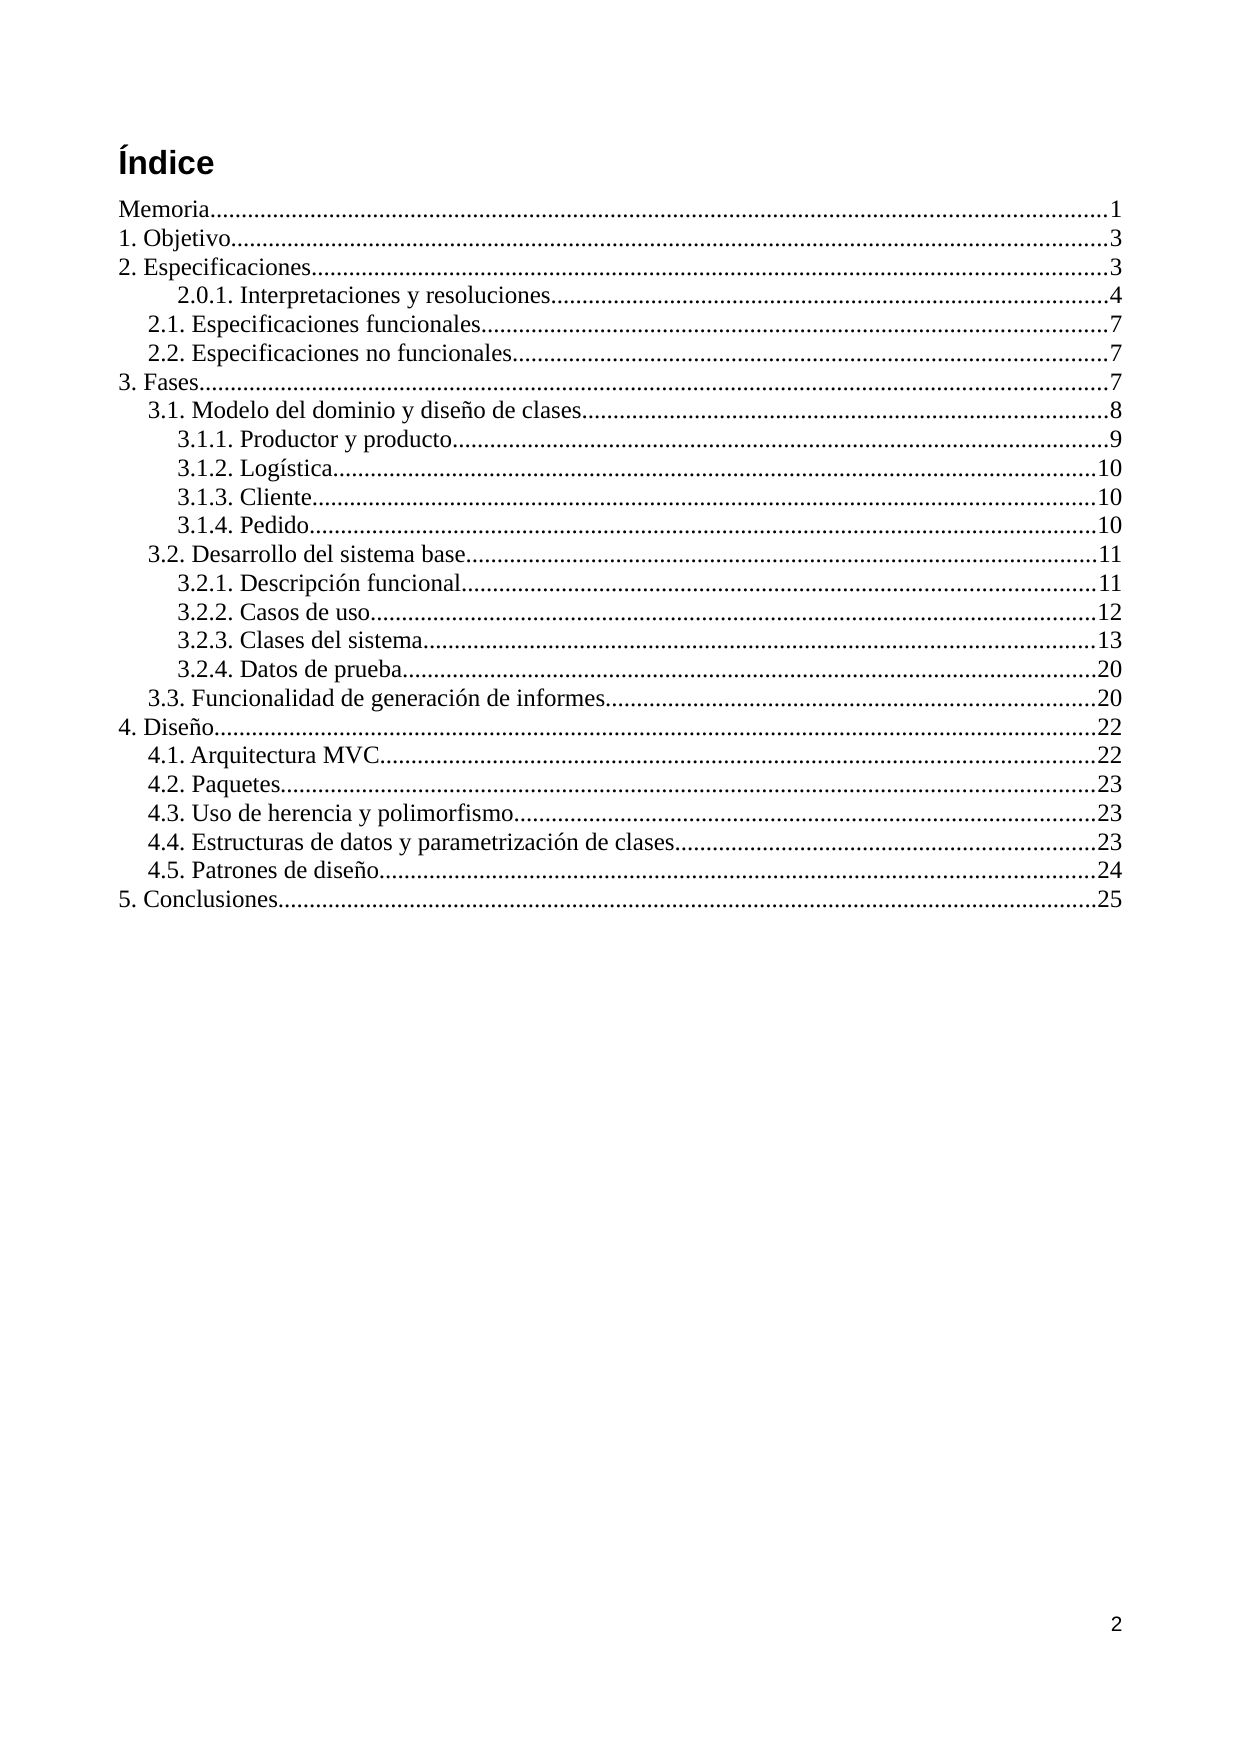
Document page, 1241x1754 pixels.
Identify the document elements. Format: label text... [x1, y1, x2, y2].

text 3.1. Modelo del dominio y diseño de clases 8 [148, 395, 1122, 424]
text 3.2. Desarrollo del sistema base 11 [148, 539, 1122, 568]
text 3.1.4. Pedido 10 [177, 510, 1122, 539]
text 4.3. Uso de herencia y polimorfismo 23 [148, 798, 1122, 827]
text 1. Objetivo 3 [118, 223, 1122, 252]
text 3.2.2. Casos de uso 12 [177, 597, 1122, 625]
text Memoria 1 [118, 194, 1122, 223]
text 3.2.1. Descripción funcional 11 [177, 568, 1122, 597]
text 2.1. Especificaciones funcionales 7 [148, 309, 1122, 338]
text 2.2. Especificaciones no funcionales 7 [148, 338, 1122, 367]
text 3.1.3. Cliente 10 [177, 482, 1122, 510]
text 4.4. Estructuras de datos y parametrización de clases 23 [148, 827, 1122, 855]
text 4.1. Arquitectura MVC 22 [148, 740, 1122, 769]
text 3.1.2. Logística 10 [177, 453, 1122, 482]
text 3.3. Funcionalidad de generación de informes 20 [148, 683, 1122, 712]
text 4.2. Paquetes 23 [148, 769, 1122, 798]
text 3.2.3. Clases del sistema 13 [177, 625, 1122, 654]
text 3. Fases 7 [118, 367, 1122, 395]
text 2. Especificaciones 3 [118, 252, 1122, 280]
text 2.0.1. Interpretaciones y resoluciones 4 [177, 280, 1122, 309]
text 4.5. Patrones de diseño 24 [148, 855, 1122, 884]
text 5. Conclusiones 25 [118, 884, 1122, 913]
subtitle Índice [118, 143, 1122, 182]
text 4. Diseño 22 [118, 712, 1122, 740]
text 3.2.4. Datos de prueba 20 [177, 654, 1122, 683]
text 3.1.1. Productor y producto 9 [177, 424, 1122, 453]
